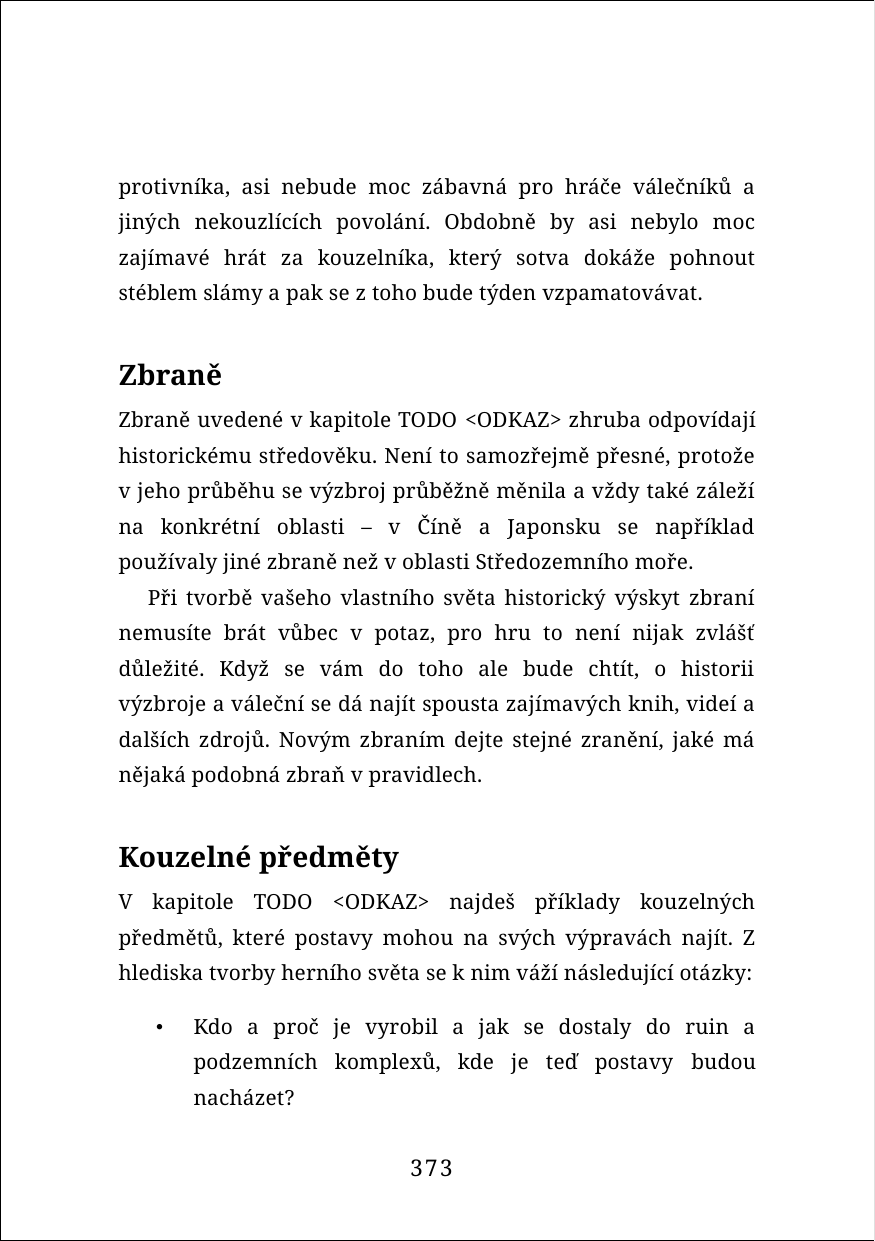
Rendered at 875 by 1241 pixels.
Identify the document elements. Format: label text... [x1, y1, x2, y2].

text protivníka, asi nebude moc zábavná pro hráče válečníků a jiných nekouzlících povolání. Obdobně by asi nebylo moc zajímavé hrát za kouzelníka, který sotva dokáže pohnout stéblem slámy a pak se z toho bude týden vzpamatovávat. [118, 172, 756, 307]
list Kdo a proč je vyrobil a jak se dostaly do ruin a podzemních komplexů, kde je teď postavy budou nacházet? [156, 1012, 756, 1111]
text Zbraně uvedené v kapitole TODO <ODKAZ> zhruba odpovídají historickému středověku. Není to samozřejmě přesné, protože v jeho průběhu se výzbroj průběžně měnila a vždy také záleží na konkrétní oblasti – v Číně a Japonsku se například používaly jiné zbraně než v oblasti Středozemního moře. Při tvorbě vašeho vlastního světa historický výskyt zbraní nemusíte brát vůbec v potaz, pro hru to není nijak zvlášť důležité. Když se vám do toho ale bude chtít, o historii výzbroje a váleční se dá najít spousta zajímavých knih, videí a dalších zdrojů. Novým zbraním dejte stejné zranění, jaké má nějaká podobná zbraň v pravidlech. [118, 405, 756, 789]
subtitle Kouzelné předměty [118, 837, 756, 876]
text V kapitole TODO <ODKAZ> najdeš příklady kouzelných předmětů, které postavy mohou na svých výpravách najít. Z hlediska tvorby herního světa se k nim váží následující otázky: [118, 887, 756, 987]
subtitle Zbraně [118, 355, 756, 393]
